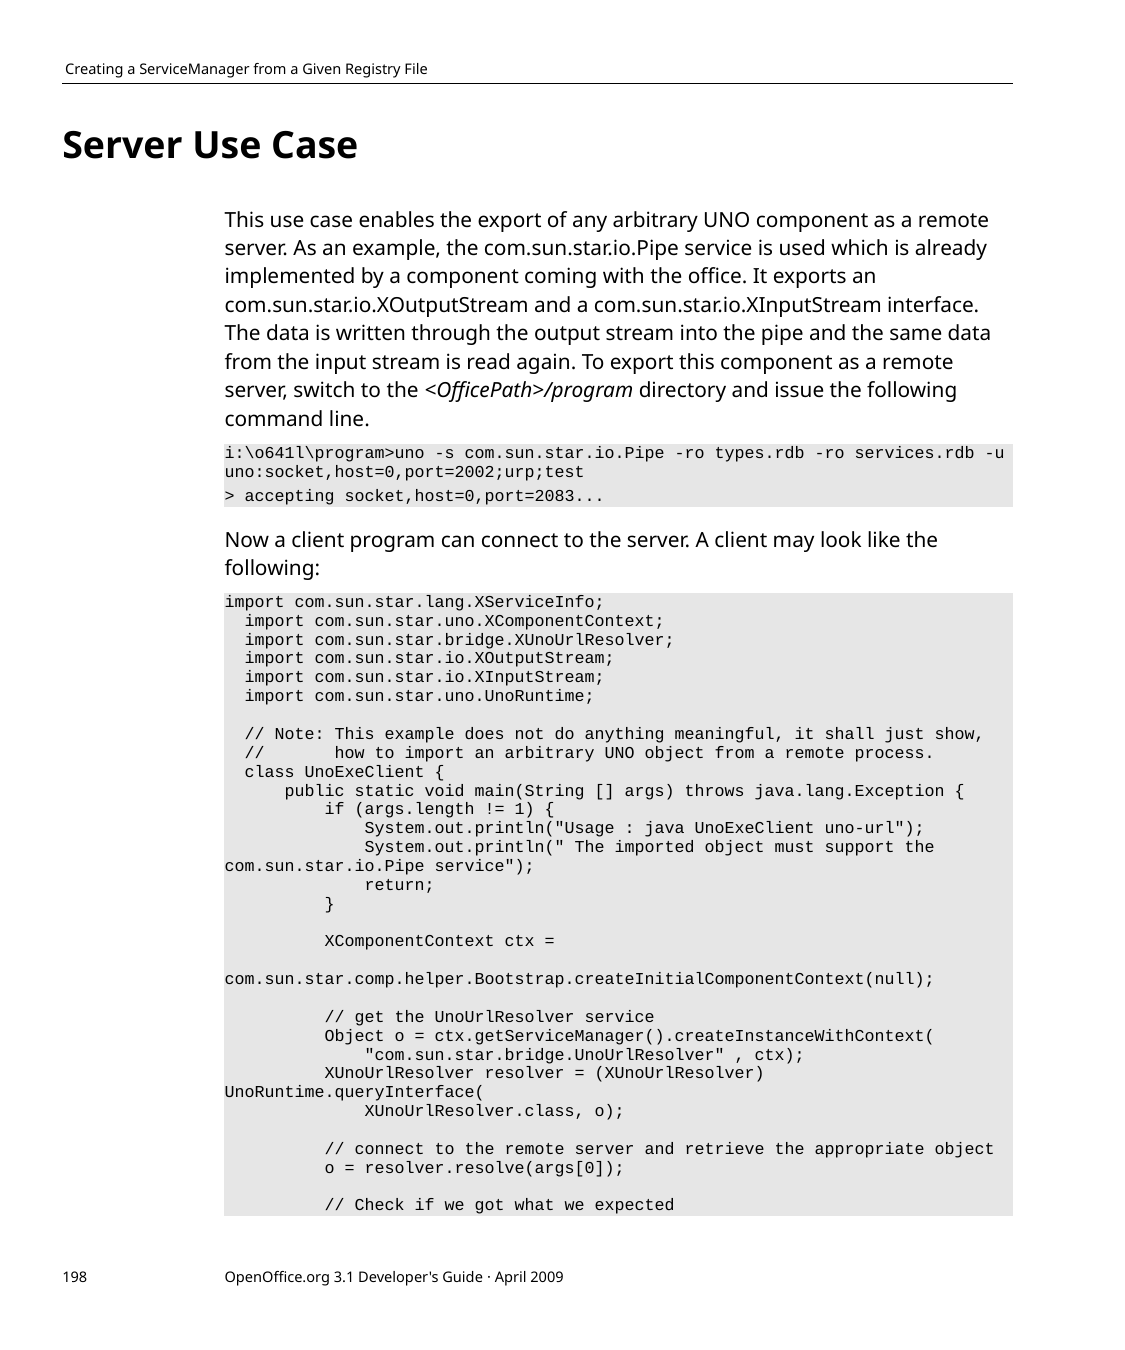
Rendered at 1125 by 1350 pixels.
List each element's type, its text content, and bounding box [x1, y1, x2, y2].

subtitle Server Use Case [62, 118, 1013, 169]
text i:\o641l\program>uno -s com.sun.star.io.Pipe -ro types.rdb -ro services.rdb -u uno:socket,host=0,port=2002;urp;test [224, 444, 1013, 482]
text > accepting socket,host=0,port=2083... [224, 488, 1013, 507]
text This use case enables the export of any arbitrary UNO component as a remote server. As an example, the com.sun.star.io.Pipe service is used which is already implemented by a component coming with the office. It exports an com.sun.star.io.XOutputStream and a com.sun.star.io.XInputStream interface. The data is written through the output stream into the pipe and the same data from the input stream is read again. To export this component as a remote server, switch to the <OfficePath>/program directory and issue the following command line. [224, 205, 1013, 432]
text Now a client program can connect to the server. A client may look like the following: [224, 525, 1013, 582]
text import com.sun.star.lang.XServiceInfo; import com.sun.star.uno.XComponentContext; import com.sun.star.bridge.XUnoUrlResolver; import com.sun.star.io.XOutputStream; import com.sun.star.io.XInputStream; import com.sun.star.uno.UnoRuntime; // Note: This example does not do anything meaningful, it shall just show, // how to import an arbitrary UNO object from a remote process. class UnoExeClient { public static void main(String [] args) throws java.lang.Exception { if (args.length != 1) { System.out.println("Usage : java UnoExeClient uno-url"); System.out.println(" The imported object must support the com.sun.star.io.Pipe service"); return; } XComponentContext ctx = com.sun.star.comp.helper.Bootstrap.createInitialComponentContext(null); // get the UnoUrlResolver service Object o = ctx.getServiceManager().createInstanceWithContext( "com.sun.star.bridge.UnoUrlResolver" , ctx); XUnoUrlResolver resolver = (XUnoUrlResolver) UnoRuntime.queryInterface( XUnoUrlResolver.class, o); // connect to the remote server and retrieve the appropriate object o = resolver.resolve(args[0]); // Check if we got what we expected [224, 593, 1013, 1216]
